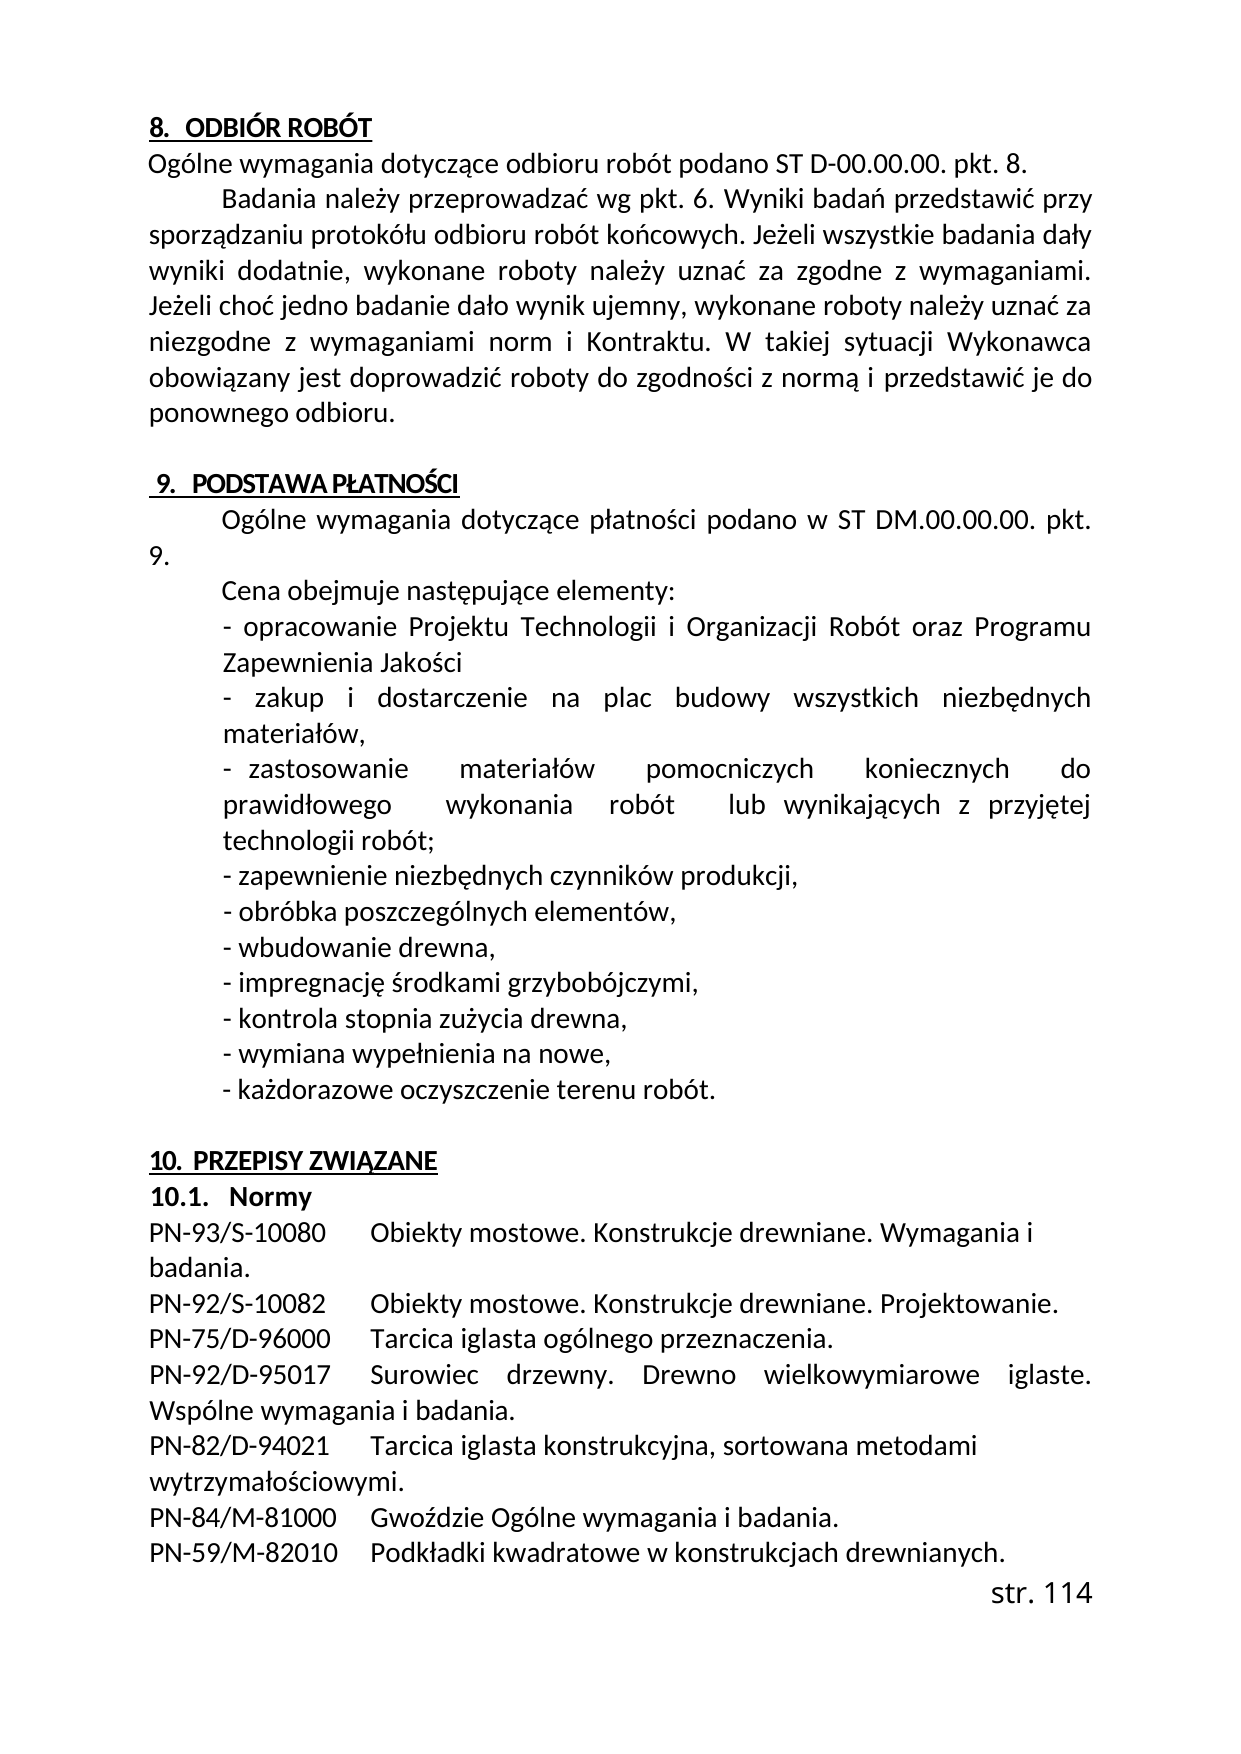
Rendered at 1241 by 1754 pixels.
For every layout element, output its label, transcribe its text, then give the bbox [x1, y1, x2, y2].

text PN-92/S-10082 Obiekty mostowe. Konstrukcje drewniane. Projektowanie. [149, 1285, 1093, 1321]
text - impregnację środkami grzybobójczymi, [223, 964, 1093, 1000]
text - kontrola stopnia zużycia drewna, [223, 1000, 1093, 1036]
text Cena obejmuje następujące elementy: [148, 572, 1093, 608]
text PN-82/D-94021 Tarcica iglasta konstrukcyjna, sortowana metodami wytrzymałościowymi. [149, 1427, 1093, 1499]
text 9. PODSTAWA PŁATNOŚCI [149, 466, 1093, 501]
text - wymiana wypełnienia na nowe, [223, 1036, 1093, 1071]
text Ogólne wymagania dotyczące odbioru robót podano ST D-00.00.00. pkt. 8. [148, 145, 1093, 181]
text - wbudowanie drewna, [223, 929, 1093, 964]
text 10.1. Normy [149, 1178, 1093, 1214]
text PN-84/M-81000 Gwoździe Ogólne wymagania i badania. [149, 1499, 1093, 1534]
text PN-75/D-96000 Tarcica iglasta ogólnego przeznaczenia. [149, 1321, 1093, 1356]
text - zakup i dostarczenie na plac budowy wszystkich niezbędnych materiałów, [223, 679, 1093, 751]
text PN-92/D-95017 Surowiec drzewny. Drewno wielkowymiarowe iglaste. Wspólne wymagania i badania. [149, 1356, 1093, 1427]
text Ogólne wymagania dotyczące płatności podano w ST DM.00.00.00. pkt. 9. [148, 501, 1093, 572]
text PN-59/M-82010 Podkładki kwadratowe w konstrukcjach drewnianych. [149, 1534, 1093, 1570]
text - każdorazowe oczyszczenie terenu robót. [222, 1071, 1093, 1107]
text - obróbka poszczególnych elementów, [223, 893, 1093, 929]
text - opracowanie Projektu Technologii i Organizacji Robót oraz Programu Zapewnienia Jakości [223, 608, 1093, 679]
text Badania należy przeprowadzać wg pkt. 6. Wyniki badań przedstawić przy sporządzaniu protokółu odbioru robót końcowych. Jeżeli wszystkie badania dały wyniki dodatnie, wykonane roboty należy uznać za zgodne z wymaganiami. Jeżeli choć jedno badanie dało wynik ujemny, wykonane roboty należy uznać za niezgodne z wymaganiami norm i Kontraktu. W takiej sytuacji Wykonawca obowiązany jest doprowadzić roboty do zgodności z normą i przedstawić je do ponownego odbioru. [149, 181, 1093, 430]
text 10. PRZEPISY ZWIĄZANE [149, 1142, 1093, 1178]
text 8. ODBIÓR ROBÓT [149, 109, 1093, 145]
text - zastosowanie materiałów pomocniczych koniecznych do prawidłowego wykonania robót lub wynikających z przyjętej technologii robót; [223, 751, 1093, 857]
text - zapewnienie niezbędnych czynników produkcji, [223, 857, 1093, 893]
text PN-93/S-10080 Obiekty mostowe. Konstrukcje drewniane. Wymagania i badania. [149, 1214, 1093, 1285]
